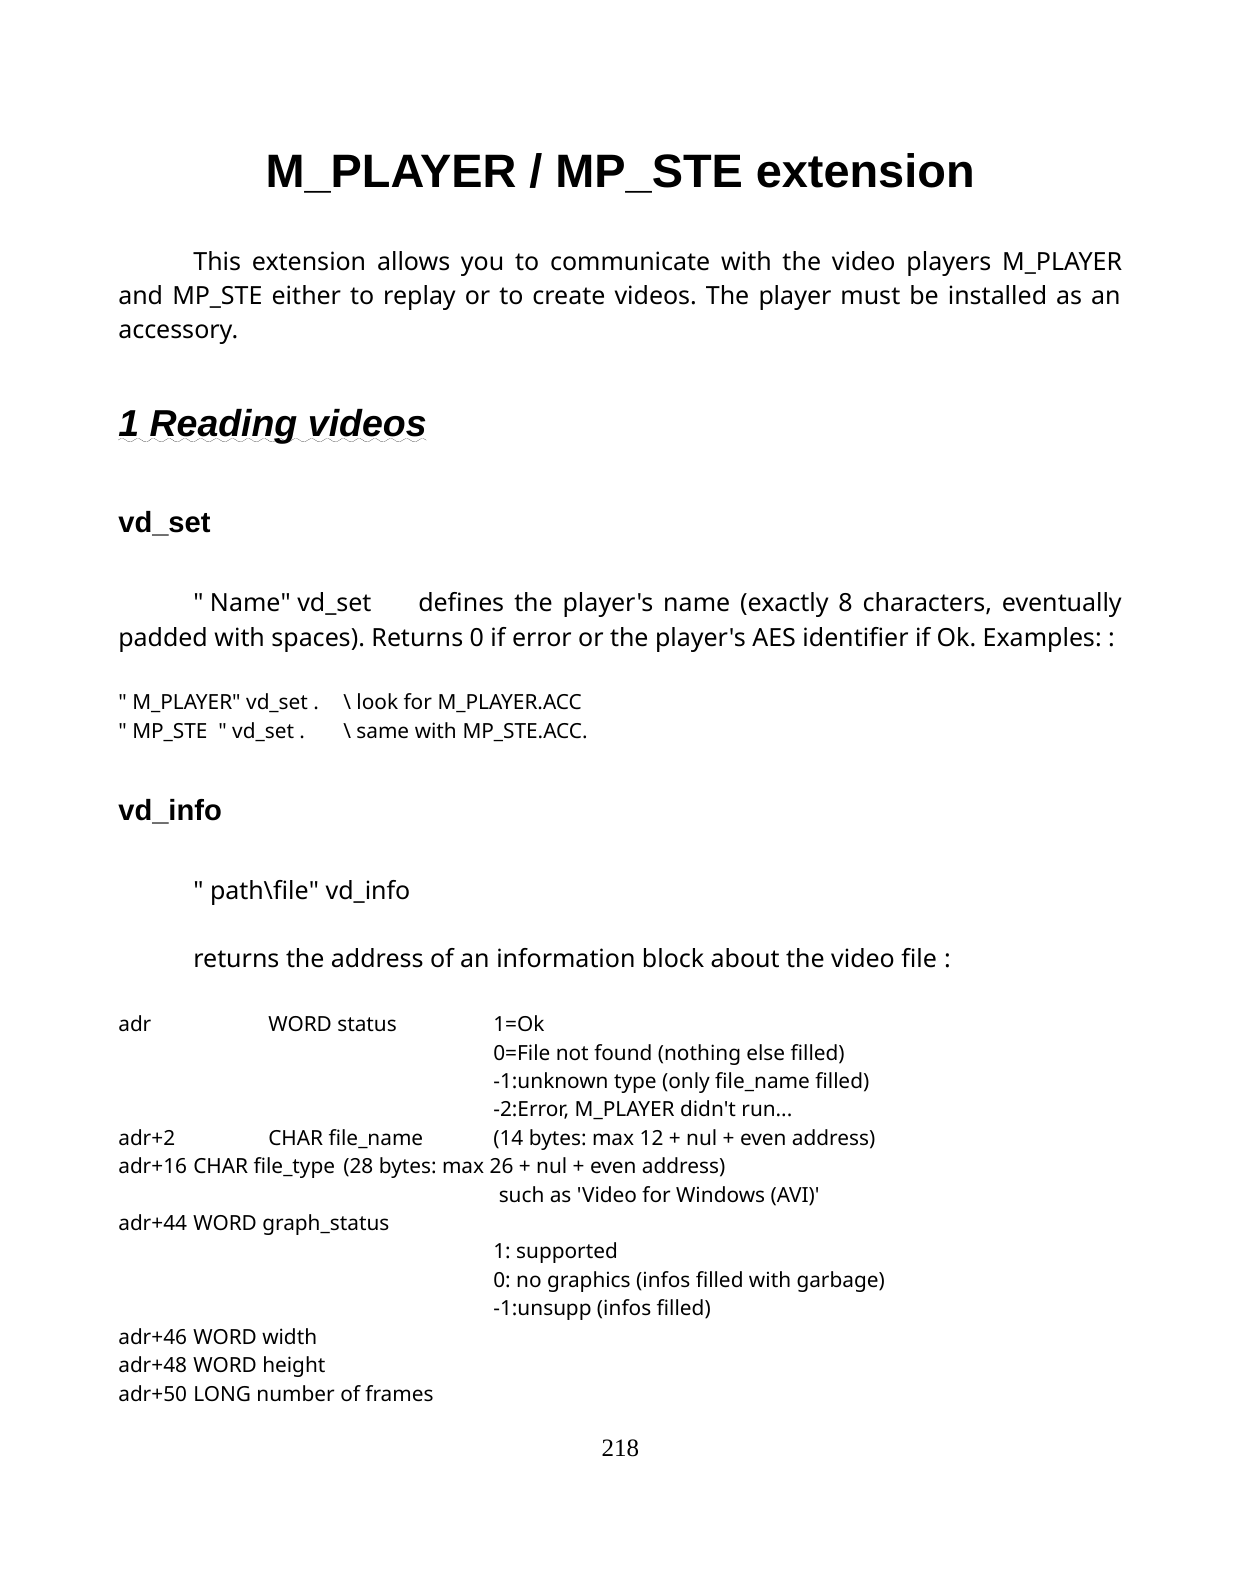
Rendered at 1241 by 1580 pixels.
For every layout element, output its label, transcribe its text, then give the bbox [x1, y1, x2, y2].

text such as 'Video for Windows (AVI)' [118, 1180, 1122, 1208]
subtitle M_PLAYER / MP_STE extension [118, 143, 1122, 197]
text adr+46 WORD width [118, 1322, 1122, 1350]
text " MP_STE " vd_set . \ same with MP_STE.ACC. [118, 716, 1122, 744]
text -1:unknown type (only file_name filled) [118, 1066, 1122, 1094]
text -1:unsupp (infos filled) [118, 1293, 1122, 1322]
text -2:Error, M_PLAYER didn't run... [118, 1094, 1122, 1123]
text " Name" vd_set defines the player's name (exactly 8 characters, eventually padded with spaces). Returns 0 if error or the player's AES identifier if Ok. Examples: : [118, 585, 1123, 653]
text 0: no graphics (infos filled with garbage) [118, 1265, 1122, 1293]
text adr WORD status 1=Ok [118, 1009, 1122, 1038]
text returns the address of an information block about the video file : [118, 941, 1123, 975]
text " M_PLAYER" vd_set . \ look for M_PLAYER.ACC [118, 687, 1122, 716]
text adr+16 CHAR file_type (28 bytes: max 26 + nul + even address) [118, 1151, 1122, 1180]
text adr+50 LONG number of frames [118, 1379, 1122, 1407]
subtitle 1 Reading videos [118, 401, 1122, 444]
text adr+2 CHAR file_name (14 bytes: max 12 + nul + even address) [118, 1123, 1122, 1151]
subtitle vd_info [118, 793, 1122, 826]
subtitle vd_set [118, 505, 1122, 538]
text This extension allows you to communicate with the video players M_PLAYER and MP_STE either to replay or to create videos. The player must be installed as an accessory. [118, 244, 1123, 346]
text adr+48 WORD height [118, 1350, 1122, 1379]
text adr+44 WORD graph_status [118, 1208, 1122, 1237]
text 0=File not found (nothing else filled) [118, 1038, 1122, 1066]
text " path\file" vd_info [118, 873, 1123, 907]
text 1: supported [118, 1237, 1122, 1265]
